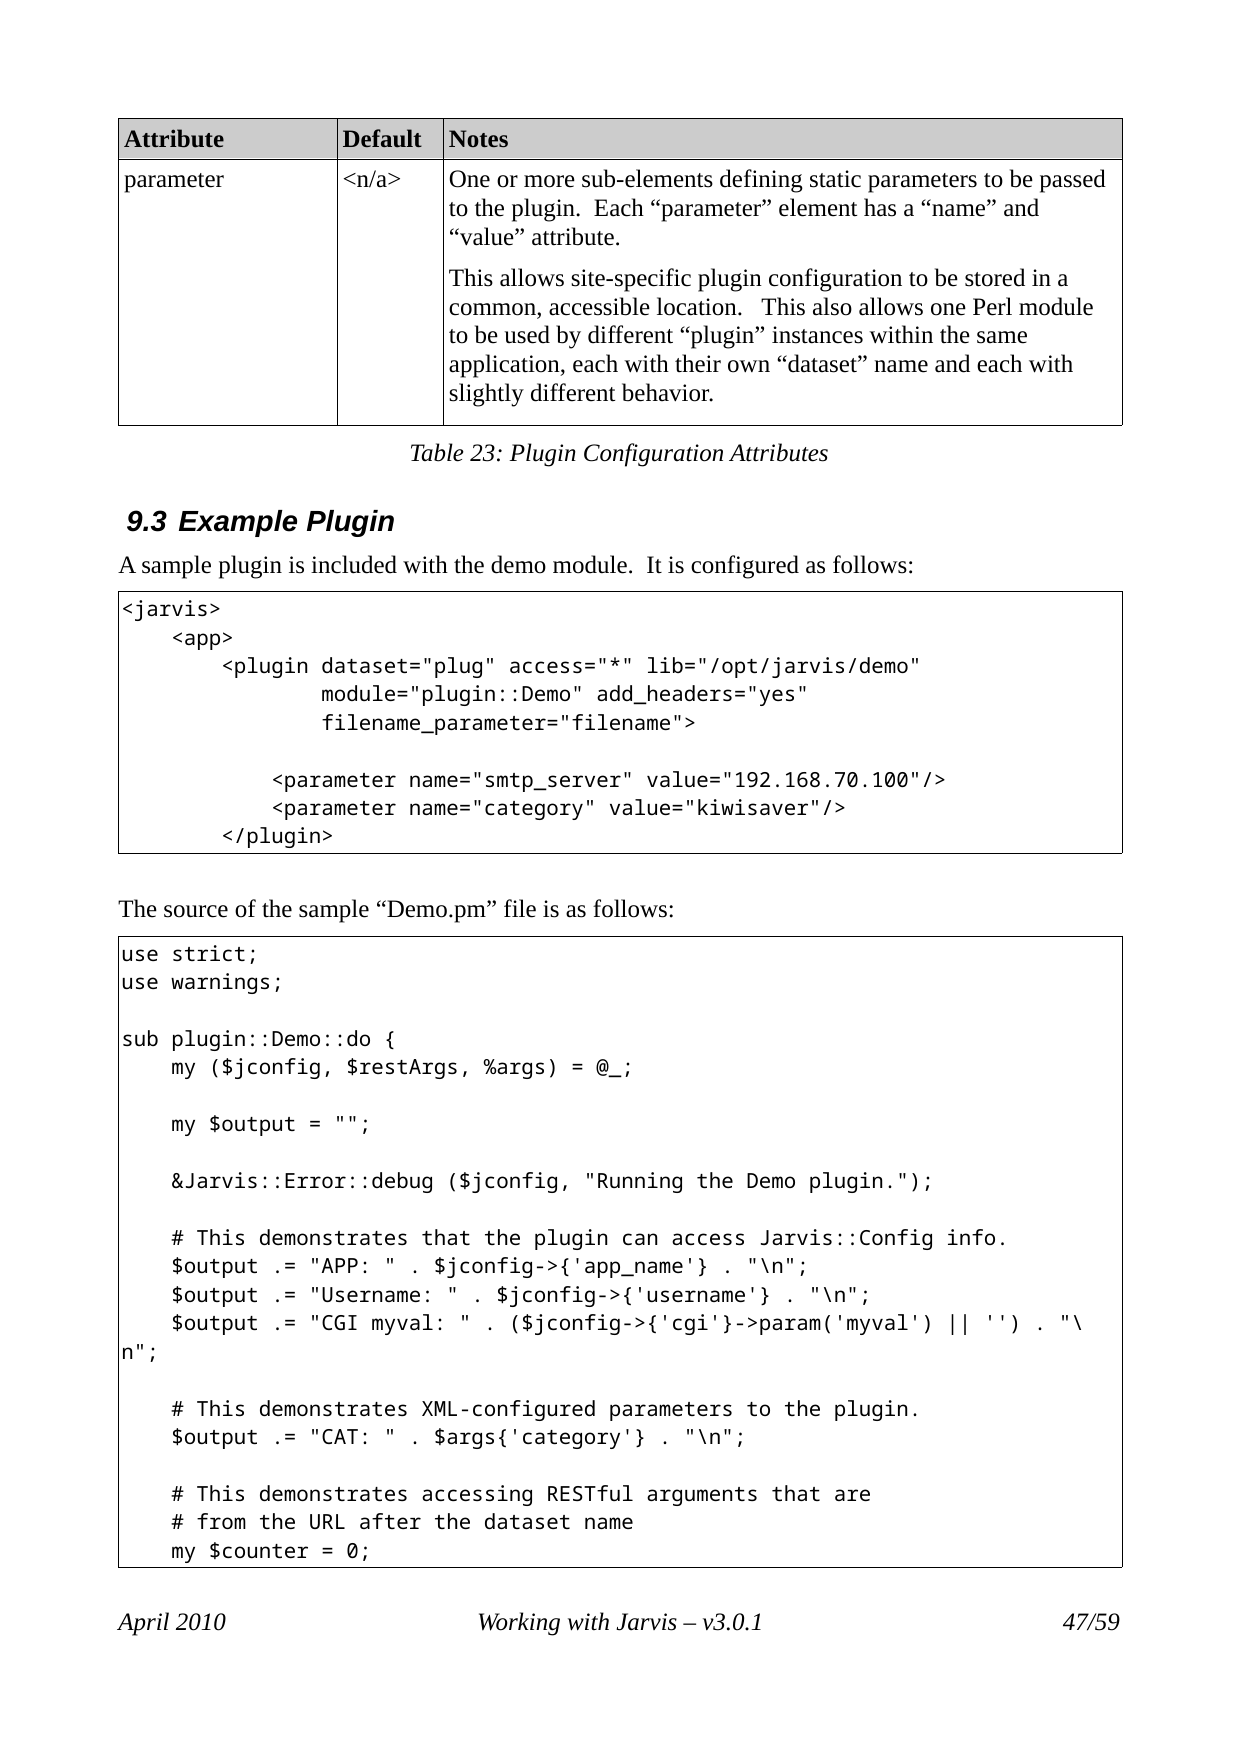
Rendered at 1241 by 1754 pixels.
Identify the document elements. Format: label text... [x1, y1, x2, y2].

text my $output = ""; [119, 1106, 1122, 1138]
text $output .= "CGI myval: " . ($jconfig->{'cgi'}->param('myval') || '') . "\n"; [119, 1305, 1122, 1365]
text The source of the sample “Demo.pm” file is as follows: [118, 894, 1122, 923]
text use warnings; [119, 964, 1122, 996]
table_header Attribute [119, 119, 337, 158]
text # This demonstrates XML-configured parameters to the plugin. [119, 1391, 1122, 1419]
table_header Default [338, 119, 443, 158]
subtitle Example Plugin [118, 504, 1122, 537]
text <parameter name="smtp_server" value="192.168.70.100"/> [119, 762, 1122, 790]
text $output .= "CAT: " . $args{'category'} . "\n"; [119, 1419, 1122, 1451]
text $output .= "Username: " . $jconfig->{'username'} . "\n"; [119, 1277, 1122, 1305]
text # from the URL after the dataset name [119, 1504, 1122, 1533]
text filename_parameter="filename"> [119, 705, 1122, 736]
text &Jarvis::Error::debug ($jconfig, "Running the Demo plugin."); [119, 1163, 1122, 1194]
text $output .= "APP: " . $jconfig->{'app_name'} . "\n"; [119, 1248, 1122, 1277]
text my $counter = 0; [119, 1533, 1122, 1567]
text my ($jconfig, $restArgs, %args) = @_; [119, 1049, 1122, 1081]
text <app> [119, 619, 1122, 648]
text Table 23: Plugin Configuration Attributes [118, 438, 1122, 466]
text module="plugin::Demo" add_headers="yes" [119, 676, 1122, 705]
table_cell <n/a> [338, 160, 443, 425]
text sub plugin::Demo::do { [119, 1021, 1122, 1049]
table_cell One or more sub-elements defining static parameters to be passed to the plugin. Each “parameter” element has a “name” and “value” attribute. This allows site-specific plugin configuration to be stored in a common, accessible location. This also allows one Perl module to be used by different “plugin” instances within the same application, each with their own “dataset” name and each with slightly different behavior. [444, 160, 1122, 425]
text # This demonstrates accessing RESTful arguments that are [119, 1476, 1122, 1504]
text </plugin> [119, 819, 1122, 853]
text <plugin dataset="plug" access="*" lib="/opt/jarvis/demo" [119, 648, 1122, 676]
text # This demonstrates that the plugin can access Jarvis::Config info. [119, 1220, 1122, 1248]
table_cell parameter [119, 160, 337, 425]
text <parameter name="category" value="kiwisaver"/> [119, 790, 1122, 819]
table_header Notes [444, 119, 1122, 158]
text A sample plugin is included with the demo module. It is configured as follows: [118, 550, 1122, 579]
text <jarvis> [119, 592, 1122, 619]
text use strict; [119, 937, 1122, 964]
